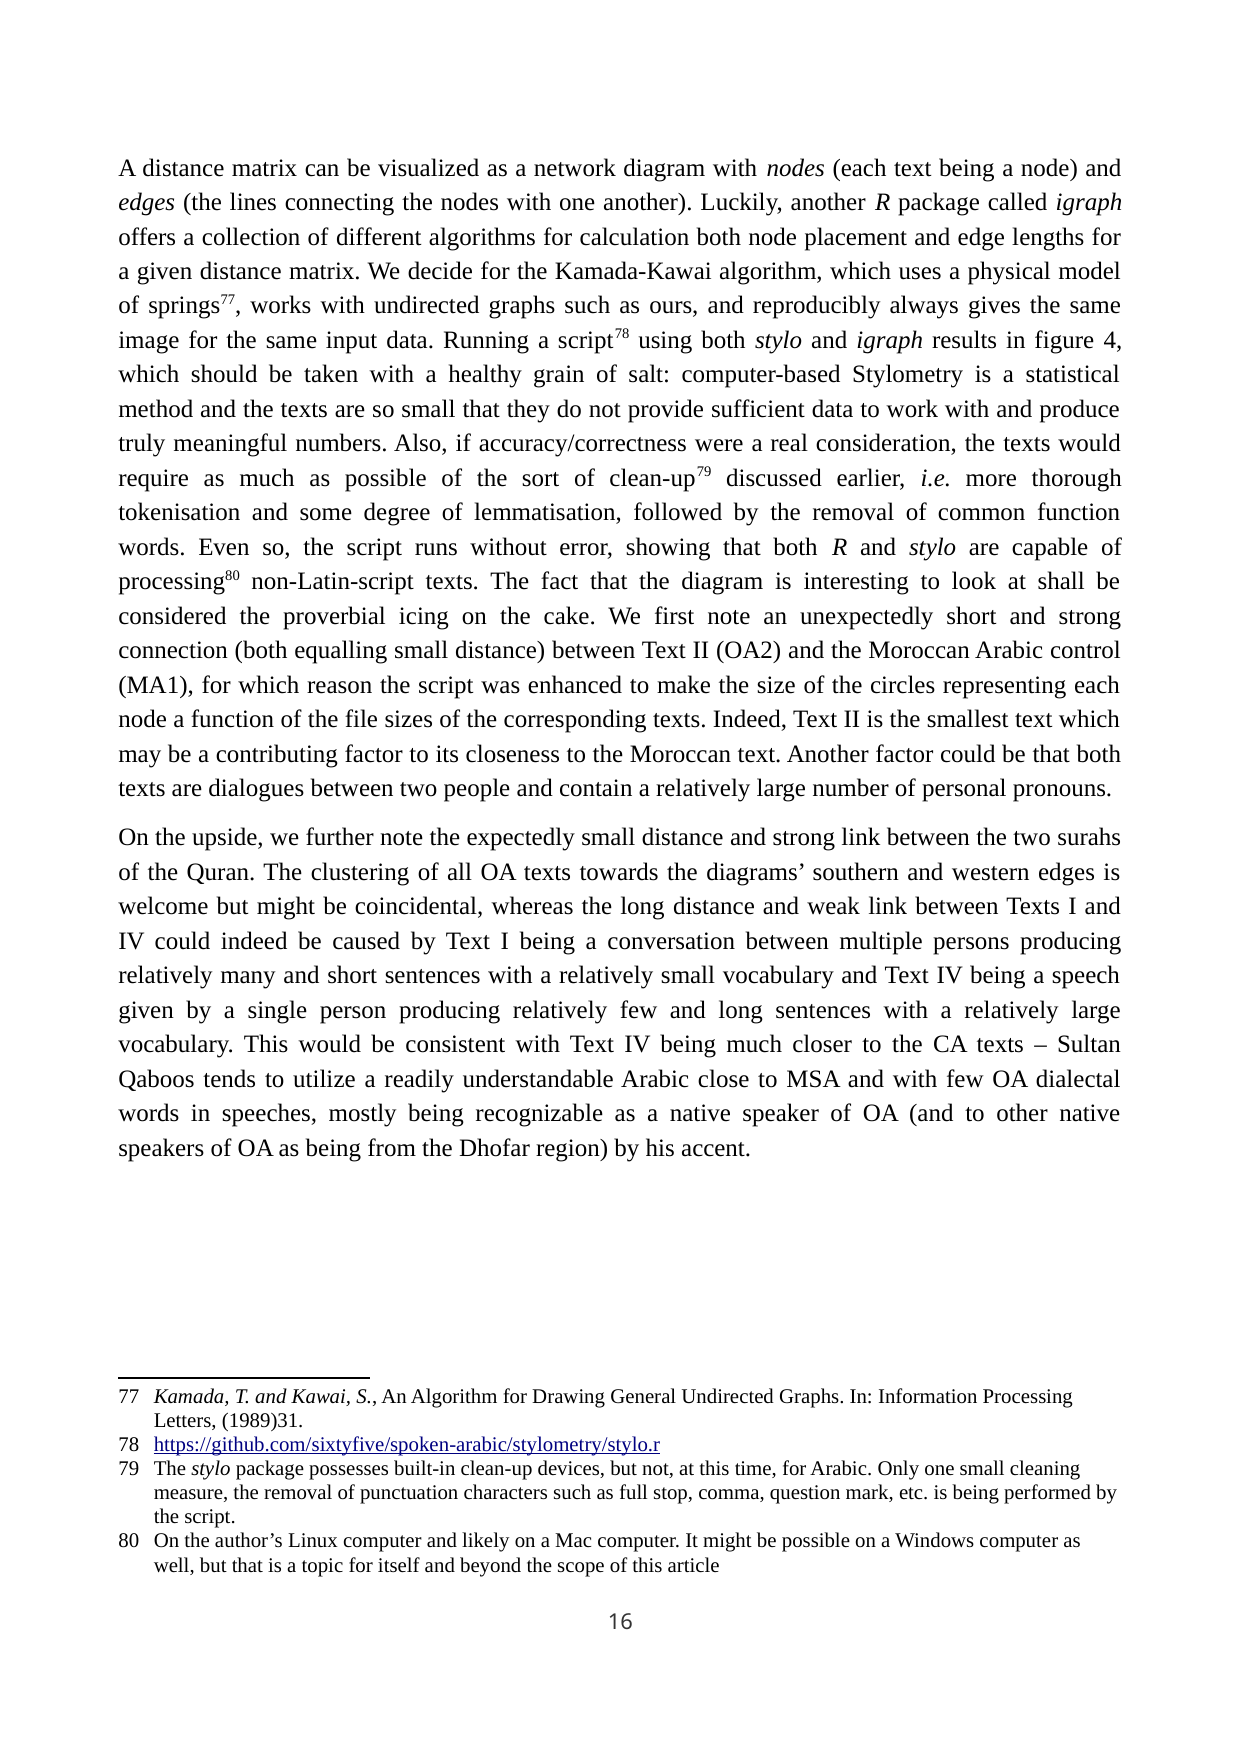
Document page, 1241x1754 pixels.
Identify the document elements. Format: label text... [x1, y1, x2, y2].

text Kamada, T. and Kawai, S., An Algorithm for Drawing General Undirected Graphs. In: Information Processing Letters, (1989)31. [118, 1384, 1122, 1432]
text https://github.com/sixtyfive/spoken-arabic/stylometry/stylo.r [118, 1432, 1122, 1456]
text On the author’s Linux computer and likely on a Mac computer. It might be possible on a Windows computer as well, but that is a topic for itself and beyond the scope of this article [118, 1528, 1122, 1577]
text A distance matrix can be visualized as a network diagram with nodes (each text being a node) and edges (the lines connecting the nodes with one another). Luckily, another R package called igraph offers a collection of different algorithms for calculation both node placement and edge lengths for a given distance matrix. We decide for the Kamada-Kawai algorithm, which uses a physical model of springs, works with undirected graphs such as ours, and reproducibly always gives the same image for the same input data. Running a script using both stylo and igraph results in figure 4, which should be taken with a healthy grain of salt: computer-based Stylometry is a statistical method and the texts are so small that they do not provide sufficient data to work with and produce truly meaningful numbers. Also, if accuracy/correctness were a real consideration, the texts would require as much as possible of the sort of clean-up discussed earlier, i.e. more thorough tokenisation and some degree of lemmatisation, followed by the removal of common function words. Even so, the script runs without error, showing that both R and stylo are capable of processing non-Latin-script texts. The fact that the diagram is interesting to look at shall be considered the proverbial icing on the cake. We first note an unexpectedly short and strong connection (both equalling small distance) between Text II (OA2) and the Moroccan Arabic control (MA1), for which reason the script was enhanced to make the size of the circles representing each node a function of the file sizes of the corresponding texts. Indeed, Text II is the smallest text which may be a contributing factor to its closeness to the Moroccan text. Another factor could be that both texts are dialogues between two people and contain a relatively large number of personal pronouns. [118, 118, 1122, 802]
text On the upside, we further note the expectedly small distance and strong link between the two surahs of the Quran. The clustering of all OA texts towards the diagrams’ southern and western edges is welcome but might be coincidental, whereas the long distance and weak link between Texts I and IV could indeed be caused by Text I being a conversation between multiple persons producing relatively many and short sentences with a relatively small vocabulary and Text IV being a speech given by a single person producing relatively few and long sentences with a relatively large vocabulary. This would be consistent with Text IV being much closer to the CA texts – Sultan Qaboos tends to utilize a readily understandable Arabic close to MSA and with few OA dialectal words in speeches, mostly being recognizable as a native speaker of OA (and to other native speakers of OA as being from the Dhofar region) by his accent. [118, 822, 1122, 1161]
text The stylo package possesses built-in clean-up devices, but not, at this time, for Arabic. Only one small cleaning measure, the removal of punctuation characters such as full stop, comma, question mark, etc. is being performed by the script. [118, 1456, 1122, 1528]
